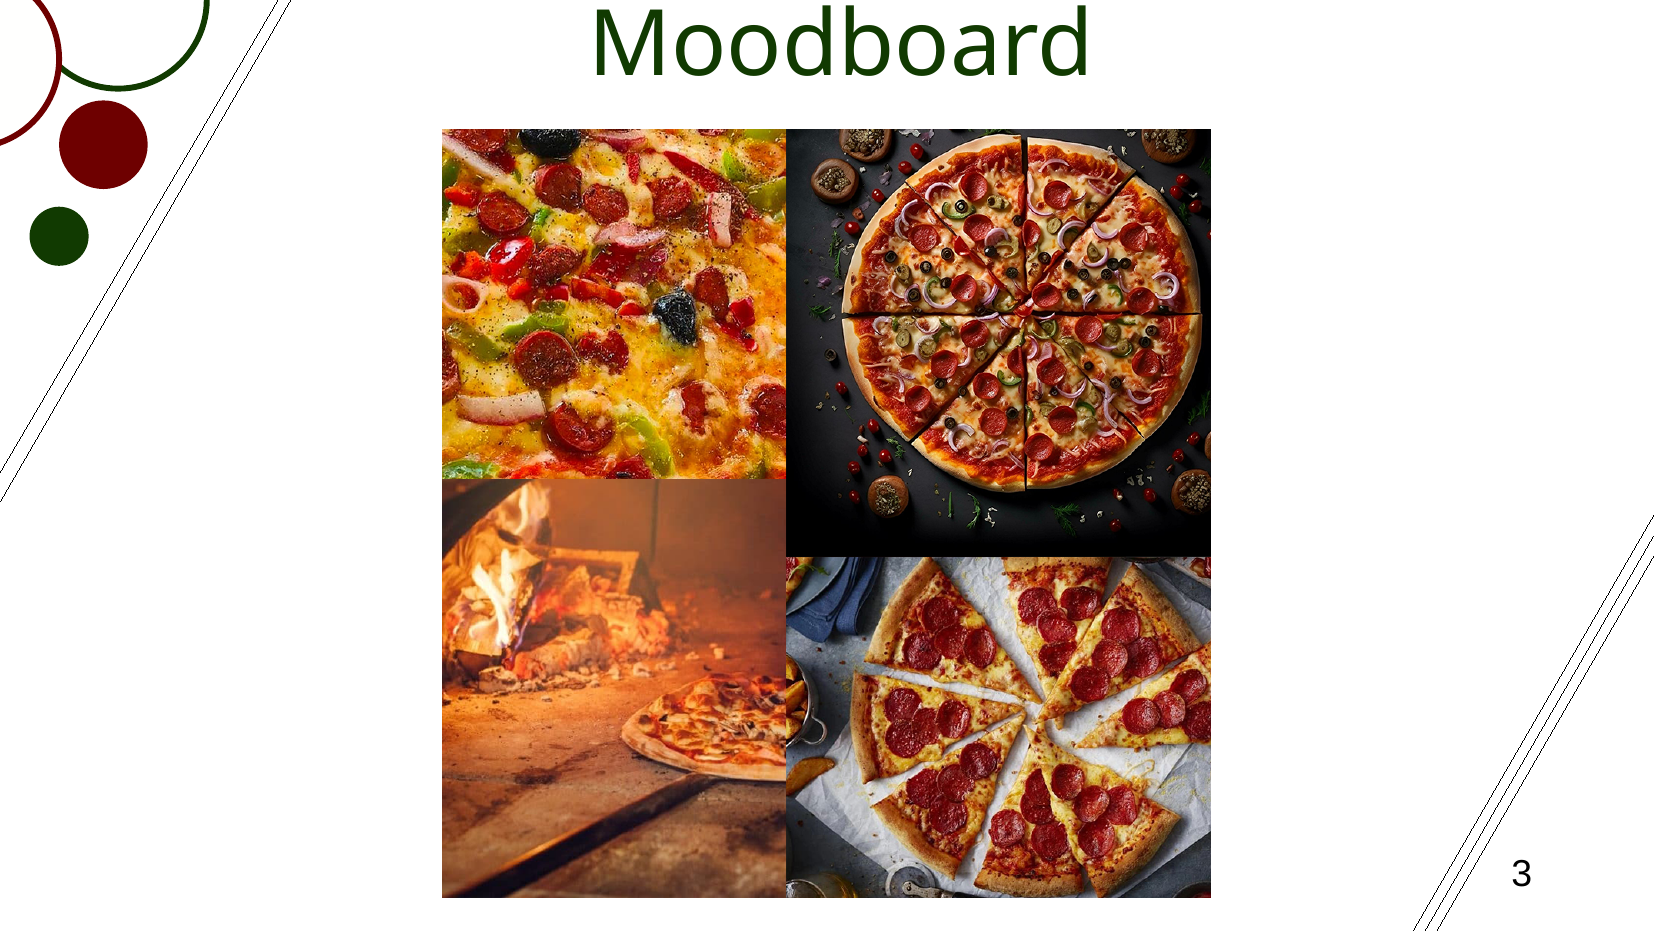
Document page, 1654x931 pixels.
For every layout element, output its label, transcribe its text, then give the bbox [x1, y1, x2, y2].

text_box [59, 100, 148, 190]
picture [442, 129, 1211, 898]
text_box Moodboard [324, 0, 1359, 237]
text_box [0, 0, 60, 143]
text_box [29, 206, 89, 266]
text_box [1496, 845, 1654, 916]
